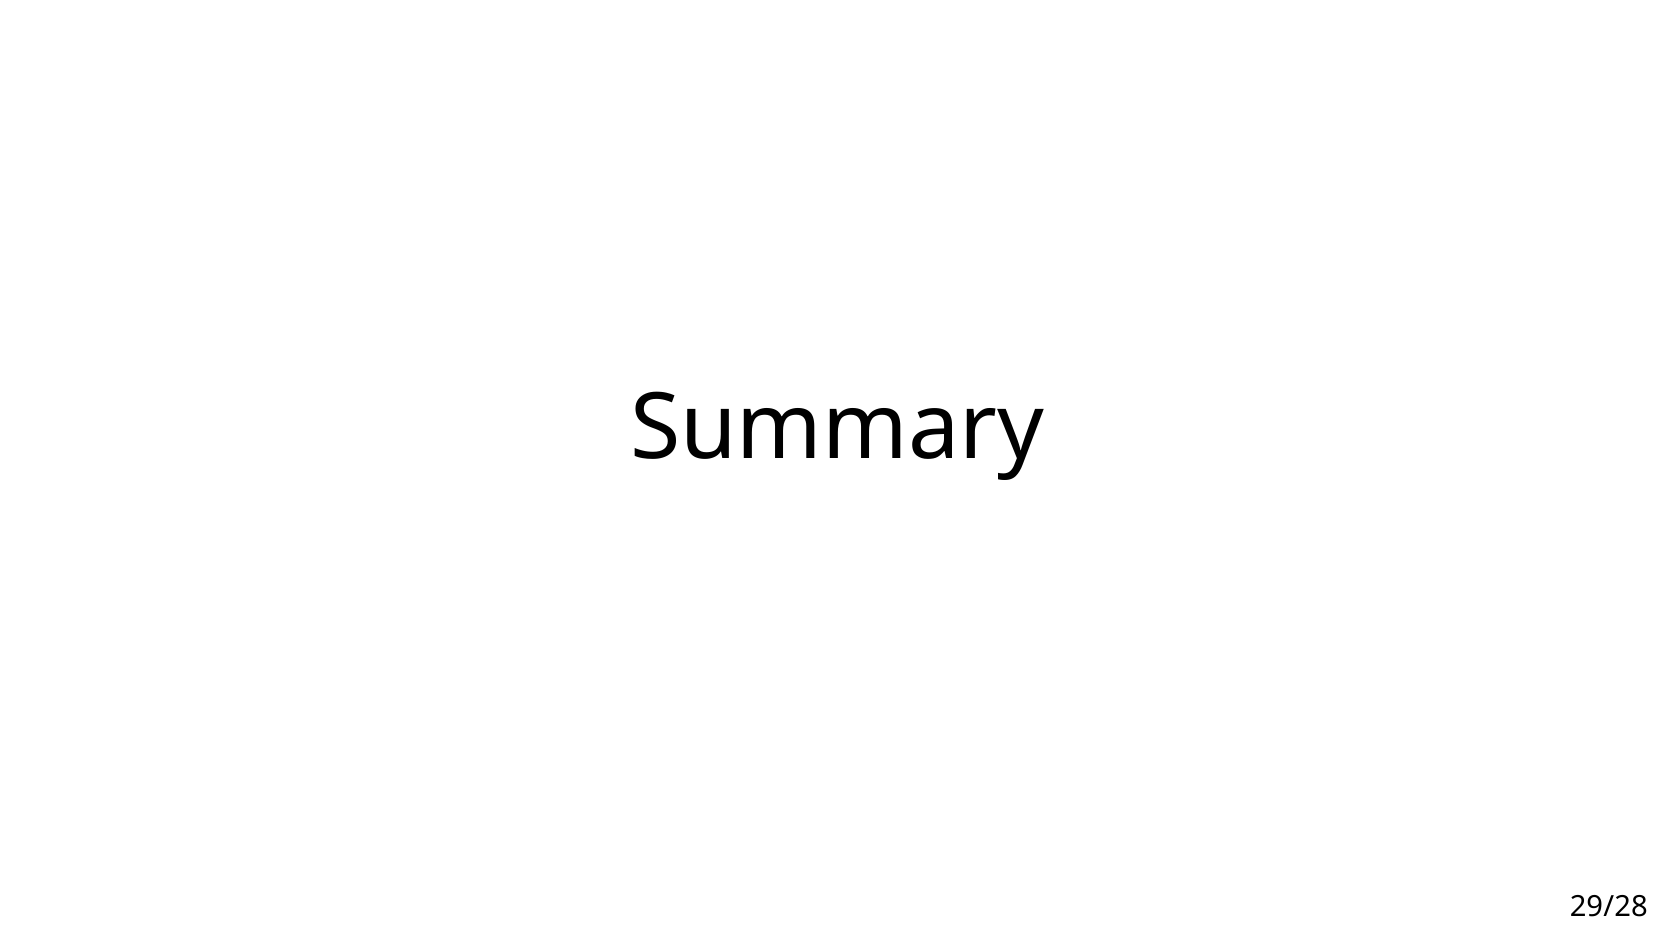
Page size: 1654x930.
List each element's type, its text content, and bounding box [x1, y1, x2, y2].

title Summary [93, 344, 1582, 501]
